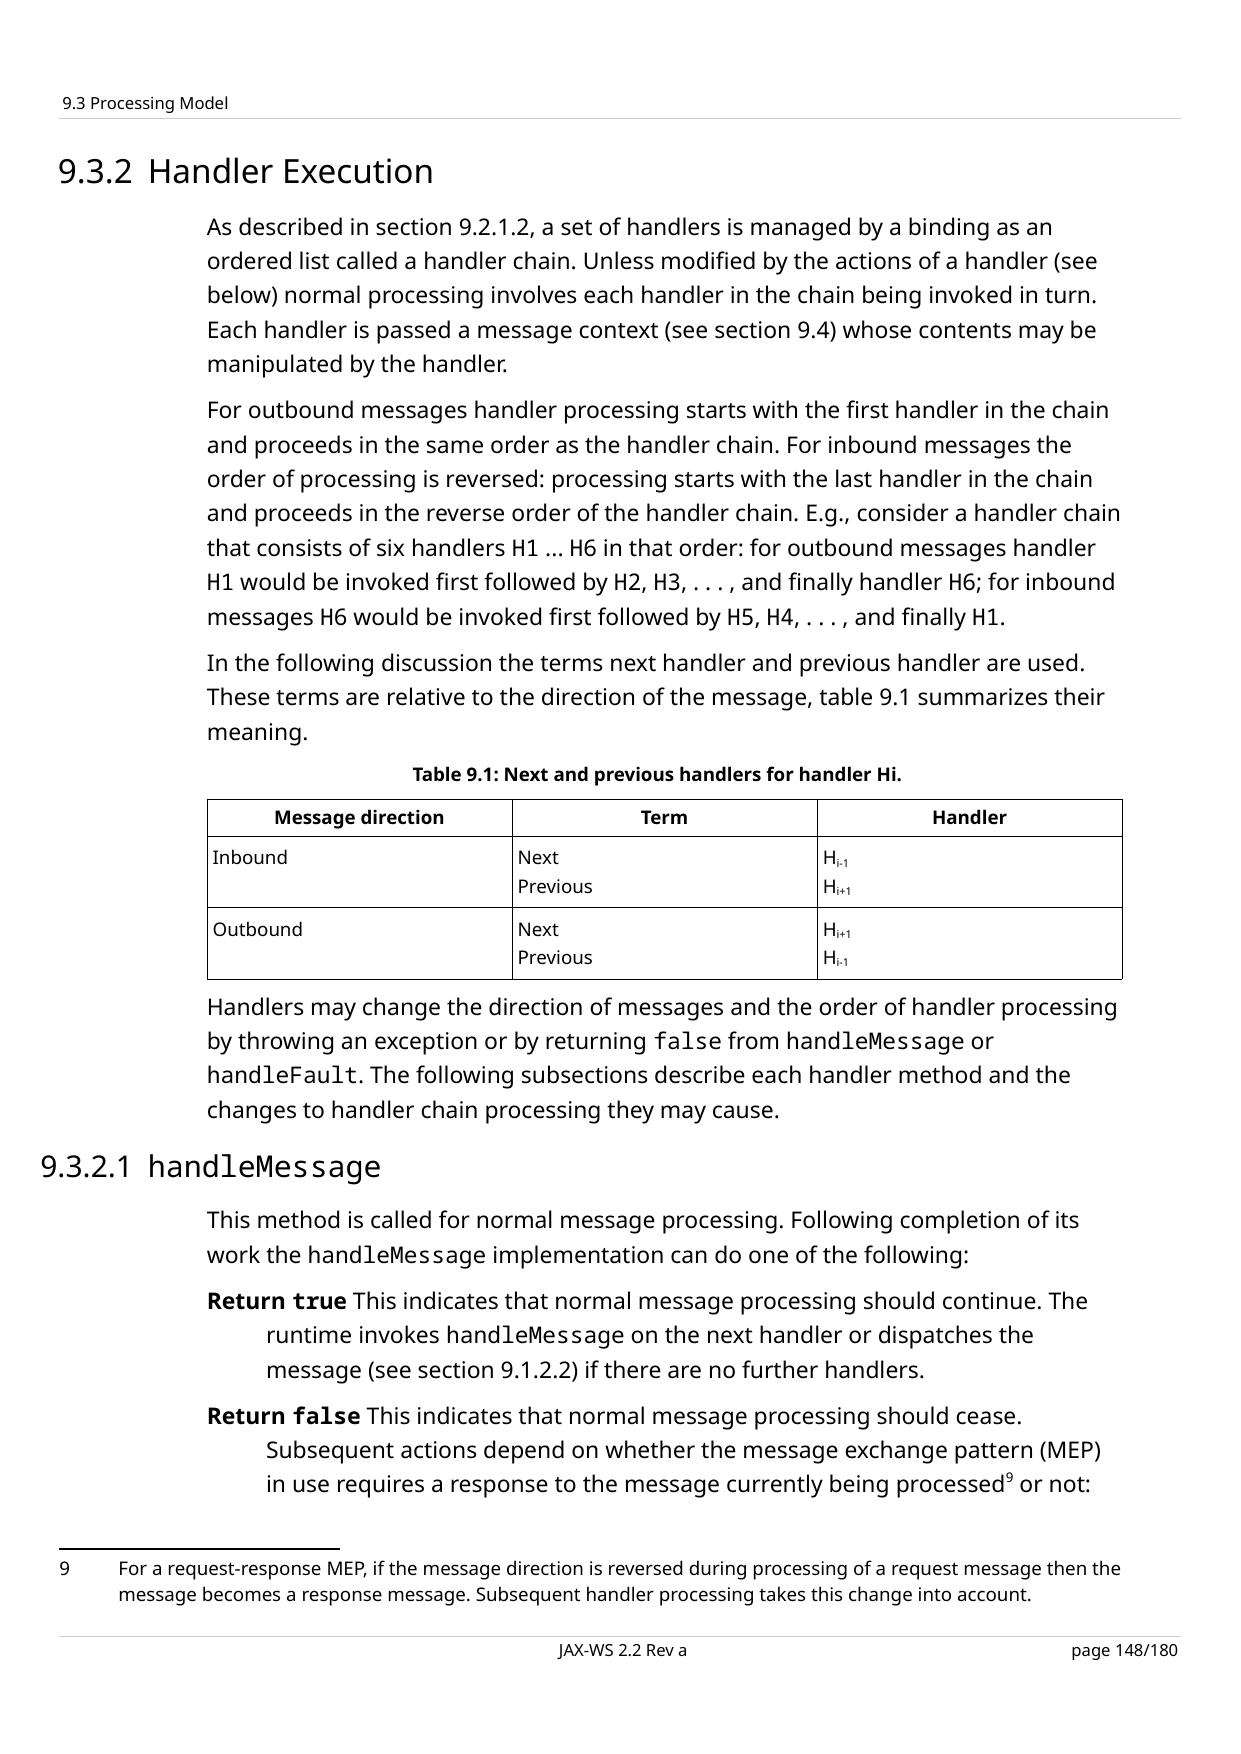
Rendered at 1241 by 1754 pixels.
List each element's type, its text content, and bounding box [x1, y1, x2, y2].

text Table 9.1: Next and previous handlers for handler Hi. [192, 762, 1122, 787]
table_cell Inbound [208, 837, 512, 907]
text As described in section 9.2.1.2, a set of handlers is managed by a binding as an ordered list called a handler chain. Unless modified by the actions of a handler (see below) normal processing involves each handler in the chain being invoked in turn. Each handler is passed a message context (see section 9.4) whose contents may be manipulated by the handler. [207, 211, 1122, 379]
table_cell H­i-1 Hi+1 [818, 837, 1122, 907]
table_header Message direction [208, 800, 512, 836]
table_cell Next Previous [513, 908, 817, 979]
text Return false This indicates that normal message processing should cease. Subsequent actions depend on whether the message exchange pattern (MEP) in use requires a response to the message currently being processed or not: [207, 1400, 1122, 1500]
subtitle Handler Execution [133, 147, 1181, 193]
text Handlers may change the direction of messages and the order of handler processing by throwing an exception or by returning false from handleMessage or handleFault. The following subsections describe each handler method and the changes to handler chain processing they may cause. [207, 991, 1122, 1125]
table_header Handler [818, 800, 1122, 836]
subtitle handleMessage [133, 1146, 1181, 1187]
text For a request-response MEP, if the message direction is reversed during processing of a request message then the message becomes a response message. Subsequent handler processing takes this change into account. [59, 1555, 1181, 1606]
table_cell Outbound [208, 908, 512, 979]
table_cell H­i+1 Hi-1 [818, 908, 1122, 979]
text In the following discussion the terms next handler and previous handler are used. These terms are relative to the direction of the message, table 9.1 summarizes their meaning. [207, 647, 1122, 747]
text For outbound messages handler processing starts with the first handler in the chain and proceeds in the same order as the handler chain. For inbound messages the order of processing is reversed: processing starts with the last handler in the chain and proceeds in the reverse order of the handler chain. E.g., consider a handler chain that consists of six handlers H1 ... H6 in that order: for outbound messages handler H1 would be invoked first followed by H2, H3, . . . , and finally handler H6; for inbound messages H6 would be invoked first followed by H5, H4, . . . , and finally H1. [207, 394, 1122, 632]
table_cell Next Previous [513, 837, 817, 907]
text This method is called for normal message processing. Following completion of its work the handleMessage implementation can do one of the following: [207, 1204, 1122, 1270]
text Return true This indicates that normal message processing should continue. The runtime invokes handleMessage on the next handler or dispatches the message (see section 9.1.2.2) if there are no further handlers. [207, 1285, 1122, 1385]
table_header Term [513, 800, 817, 836]
